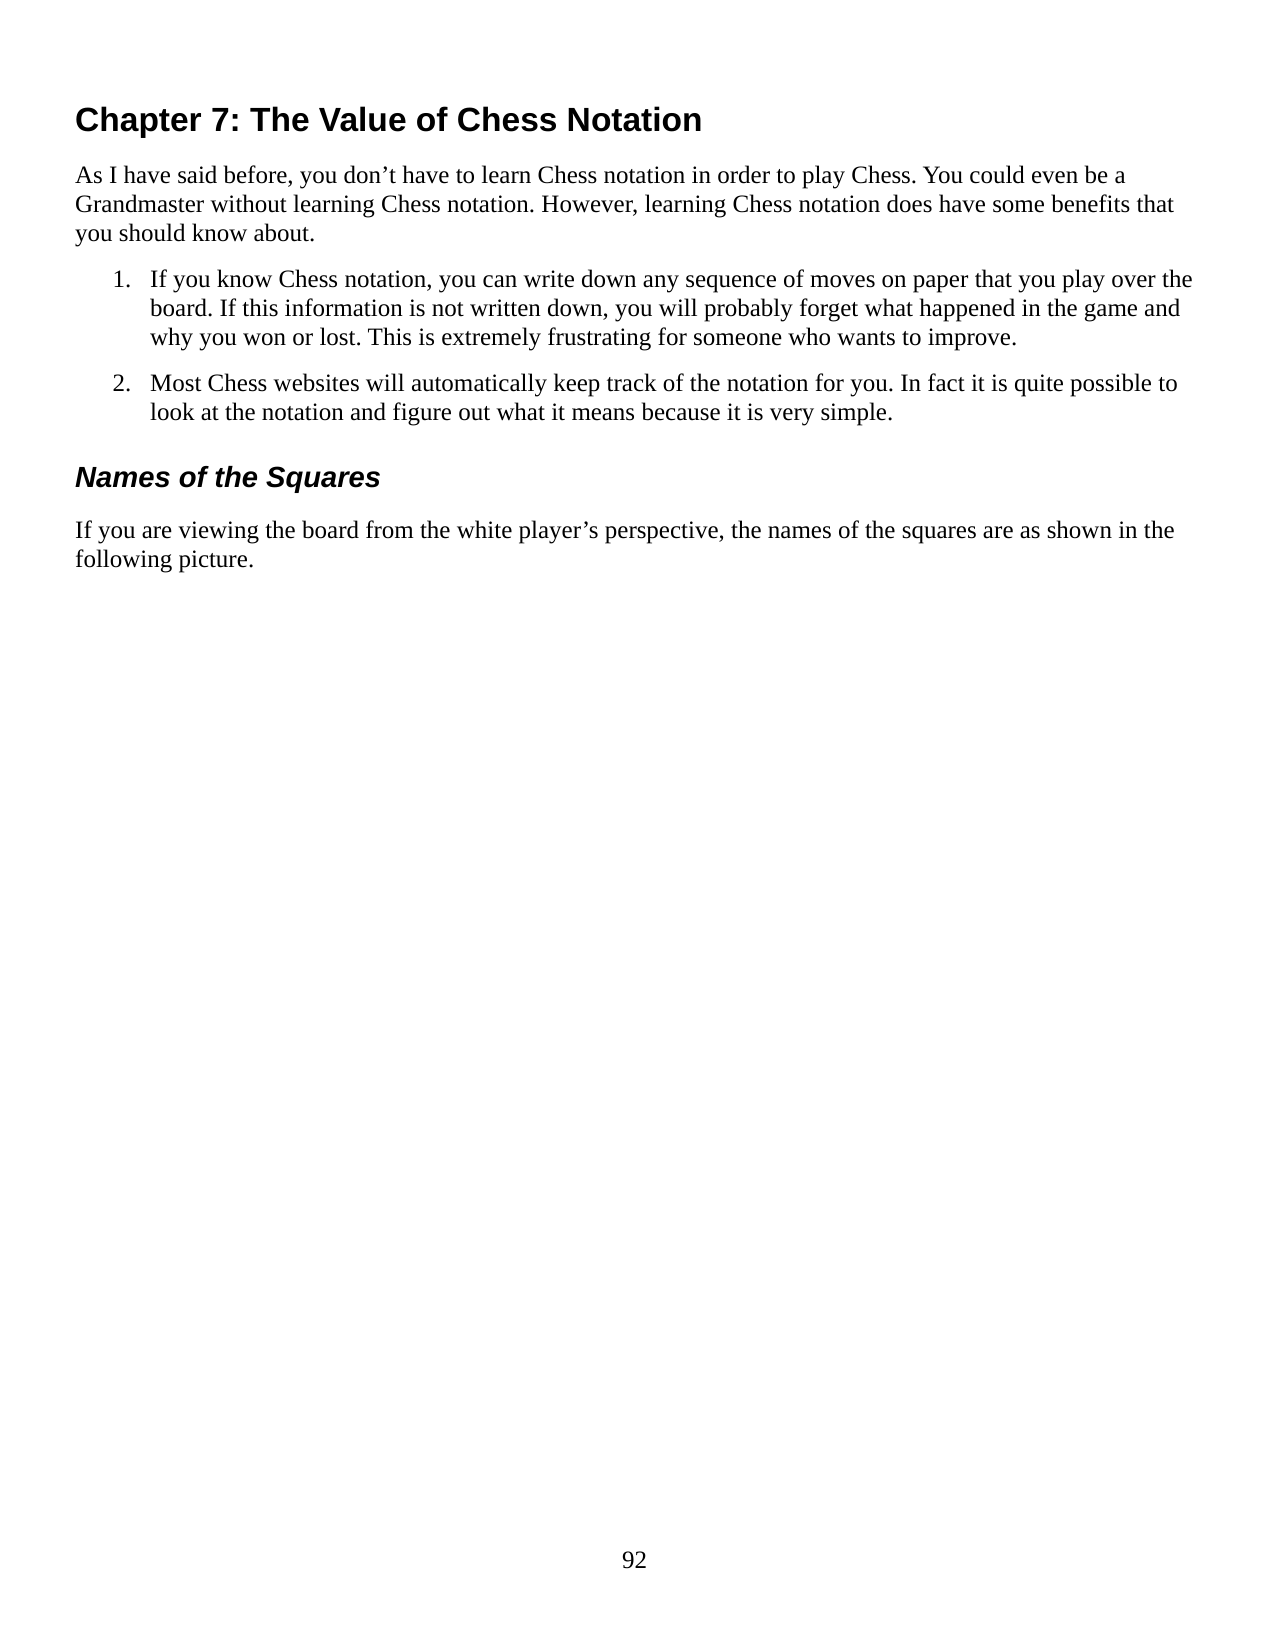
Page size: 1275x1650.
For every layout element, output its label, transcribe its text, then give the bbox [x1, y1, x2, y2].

text As I have said before, you don’t have to learn Chess notation in order to play Chess. You could even be a Grandmaster without learning Chess notation. However, learning Chess notation does have some benefits that you should know about. [75, 160, 1200, 246]
subtitle Names of the Squares [75, 460, 1200, 493]
subtitle Chapter 7: The Value of Chess Notation [75, 100, 1200, 139]
text If you are viewing the board from the white player’s perspective, the names of the squares are as shown in the following picture. [75, 515, 1200, 572]
list If you know Chess notation, you can write down any sequence of moves on paper that you play over the board. If this information is not written down, you will probably forget what happened in the game and why you won or lost. This is extremely frustrating for someone who wants to improve. [112, 264, 1200, 351]
list Most Chess websites will automatically keep track of the notation for you. In fact it is quite possible to look at the notation and figure out what it means because it is very simple. [112, 368, 1200, 426]
